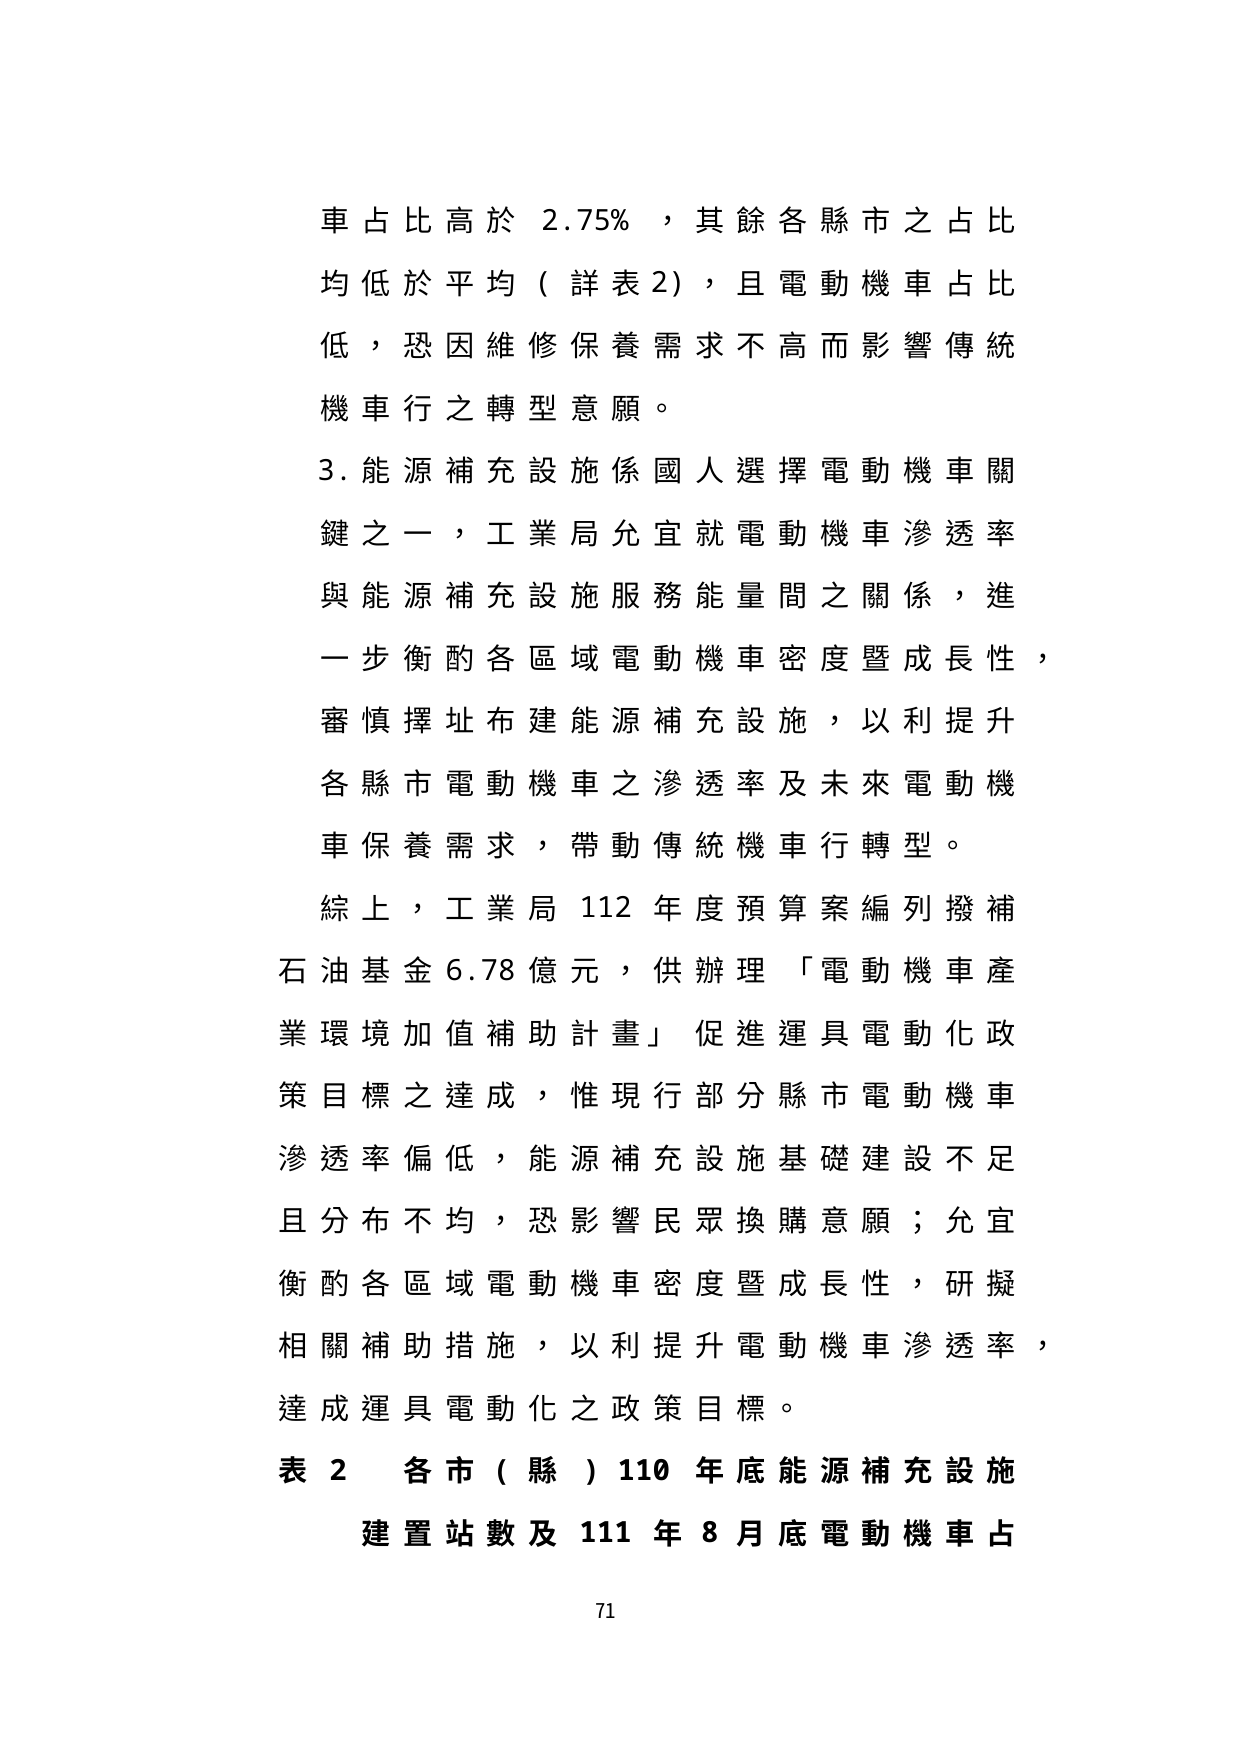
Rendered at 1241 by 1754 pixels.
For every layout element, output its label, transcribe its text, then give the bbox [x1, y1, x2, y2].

text 綜上，工業局112年度預算案編列撥補石油基金6.78億元，供辦理「電動機車產業環境加值補助計畫」促進運具電動化政策目標之達成，惟現行部分縣市電動機車滲透率偏低，能源補充設施基礎建設不足且分布不均，恐影響民眾換購意願；允宜衡酌各區域電動機車密度暨成長性，研擬相關補助措施，以利提升電動機車滲透率，達成運具電動化之政策目標。 [248, 865, 1022, 1427]
text 車占比高於2.75%，其餘各縣市之占比均低於平均(詳表2)，且電動機車占比低，恐因維修保養需求不高而影響傳統機車行之轉型意願。 [277, 177, 1022, 427]
text 3.能源補充設施係國人選擇電動機車關鍵之一，工業局允宜就電動機車滲透率與能源補充設施服務能量間之關係，進一步衡酌各區域電動機車密度暨成長性，審慎擇址布建能源補充設施，以利提升各縣市電動機車之滲透率及未來電動機車保養需求，帶動傳統機車行轉型。 [277, 427, 1022, 865]
text 表2 各市(縣) 110年底能源補充設施建置站數及111年8月底電動機車占 [244, 1427, 1022, 1552]
